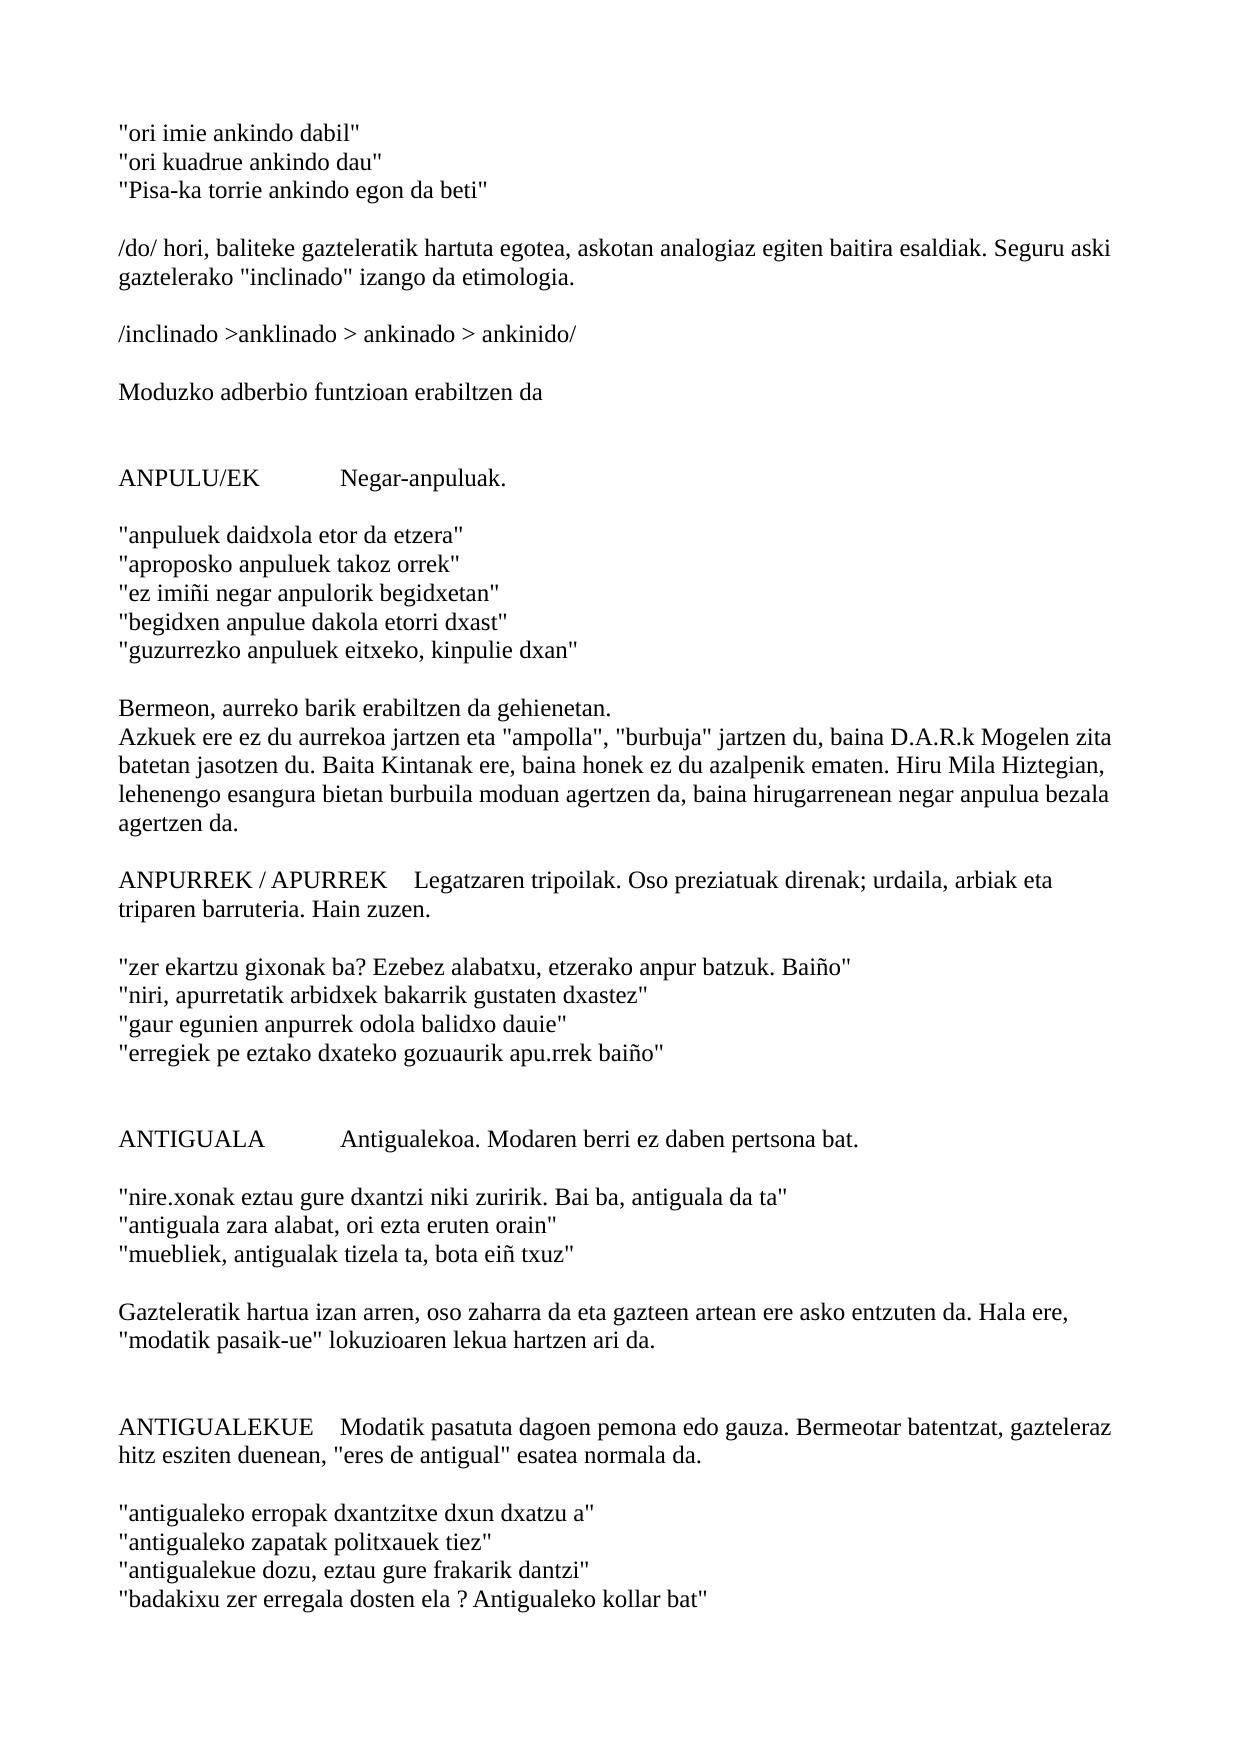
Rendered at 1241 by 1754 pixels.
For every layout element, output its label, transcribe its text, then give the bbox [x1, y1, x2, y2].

text "ori imie ankindo dabil" [118, 118, 1122, 147]
text ANPULU/EK Negar-anpuluak. [118, 463, 1122, 492]
text "anpuluek daidxola etor da etzera" [118, 521, 1122, 549]
text "ez imiñi negar anpulorik begidxetan" [118, 578, 1122, 607]
text /inclinado >anklinado > ankinado > ankinido/ [118, 319, 1122, 348]
text ANPURREK / APURREK Legatzaren tripoilak. Oso preziatuak direnak; urdaila, arbiak eta triparen barruteria. Hain zuzen. [118, 866, 1122, 923]
text "guzurrezko anpuluek eitxeko, kinpulie dxan" [118, 636, 1122, 664]
text "antigualeko erropak dxantzitxe dxun dxatzu a" [118, 1498, 1122, 1527]
text "Pisa-ka torrie ankindo egon da beti" [118, 176, 1122, 204]
text "nire.xonak eztau gure dxantzi niki zuririk. Bai ba, antiguala da ta" [118, 1182, 1122, 1211]
text "zer ekartzu gixonak ba? Ezebez alabatxu, etzerako anpur batzuk. Baiño" [118, 952, 1122, 981]
text Bermeon, aurreko barik erabiltzen da gehienetan. [118, 693, 1122, 722]
text "badakixu zer erregala dosten ela ? Antigualeko kollar bat" [118, 1584, 1122, 1613]
text Gazteleratik hartua izan arren, oso zaharra da eta gazteen artean ere asko entzuten da. Hala ere, "modatik pasaik-ue" lokuzioaren lekua hartzen ari da. [118, 1297, 1122, 1354]
text "muebliek, antigualak tizela ta, bota eiñ txuz" [118, 1239, 1122, 1268]
text ANTIGUALEKUE Modatik pasatuta dagoen pemona edo gauza. Bermeotar batentzat, gazteleraz hitz esziten duenean, "eres de antigual" esatea normala da. [118, 1412, 1122, 1469]
text "begidxen anpulue dakola etorri dxast" [118, 607, 1122, 636]
text "niri, apurretatik arbidxek bakarrik gustaten dxastez" [118, 981, 1122, 1009]
text Moduzko adberbio funtzioan erabiltzen da [118, 377, 1122, 406]
text "antiguala zara alabat, ori ezta eruten orain" [118, 1211, 1122, 1239]
text "erregiek pe eztako dxateko gozuaurik apu.rrek baiño" [118, 1038, 1122, 1067]
text "antigualeko zapatak politxauek tiez" [118, 1527, 1122, 1556]
text Azkuek ere ez du aurrekoa jartzen eta "ampolla", "burbuja" jartzen du, baina D.A.R.k Mogelen zita batetan jasotzen du. Baita Kintanak ere, baina honek ez du azalpenik ematen. Hiru Mila Hiztegian, lehenengo esangura bietan burbuila moduan agertzen da, baina hirugarrenean negar anpulua bezala agertzen da. [118, 722, 1122, 837]
text /do/ hori, baliteke gazteleratik hartuta egotea, askotan analogiaz egiten baitira esaldiak. Seguru aski gaztelerako "inclinado" izango da etimologia. [118, 233, 1122, 291]
text "gaur egunien anpurrek odola balidxo dauie" [118, 1009, 1122, 1038]
text "antigualekue dozu, eztau gure frakarik dantzi" [118, 1556, 1122, 1584]
text ANTIGUALA Antigualekoa. Modaren berri ez daben pertsona bat. [118, 1124, 1122, 1153]
text "ori kuadrue ankindo dau" [118, 147, 1122, 176]
text "aproposko anpuluek takoz orrek" [118, 549, 1122, 578]
